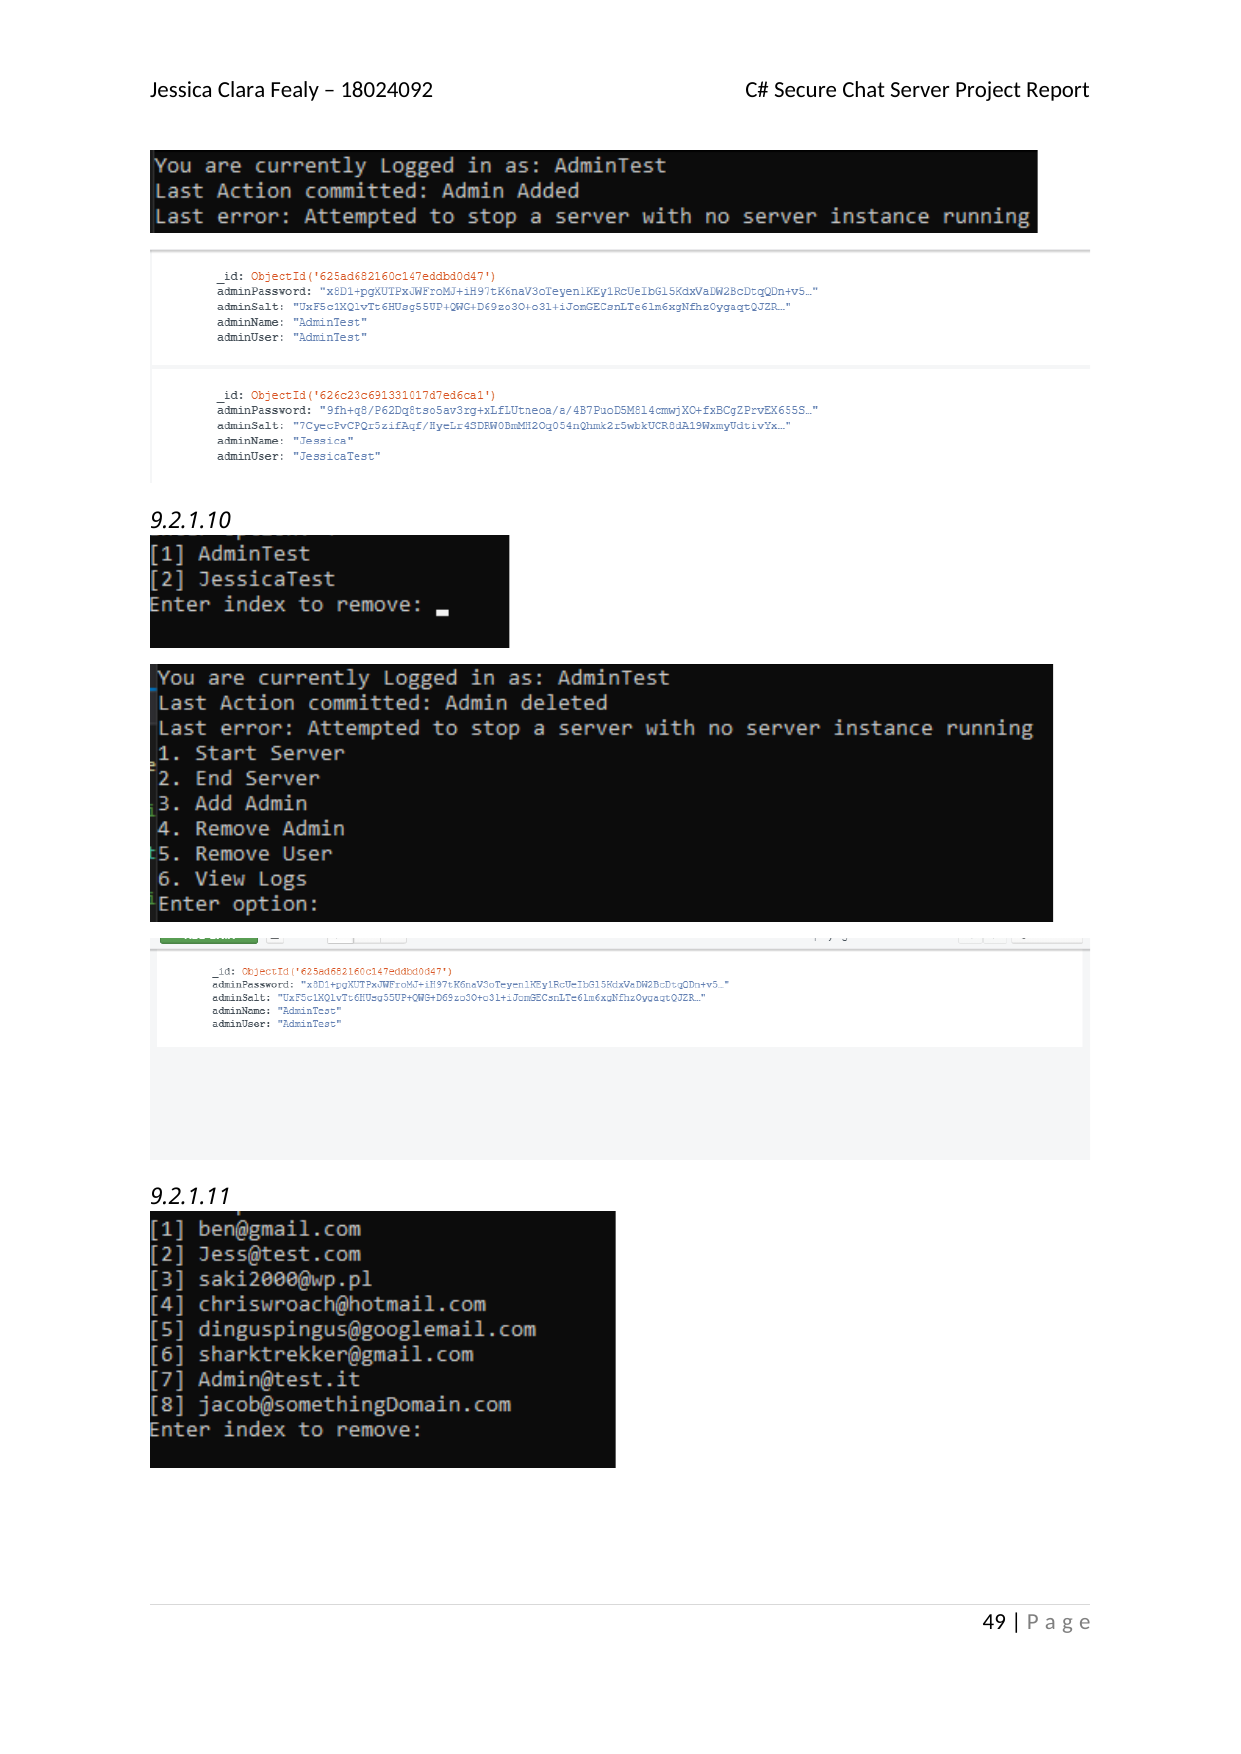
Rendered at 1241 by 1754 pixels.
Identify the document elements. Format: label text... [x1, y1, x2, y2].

subtitle 9.2.1.10 [150, 504, 1090, 535]
subtitle 9.2.1.11 [150, 1180, 1090, 1212]
